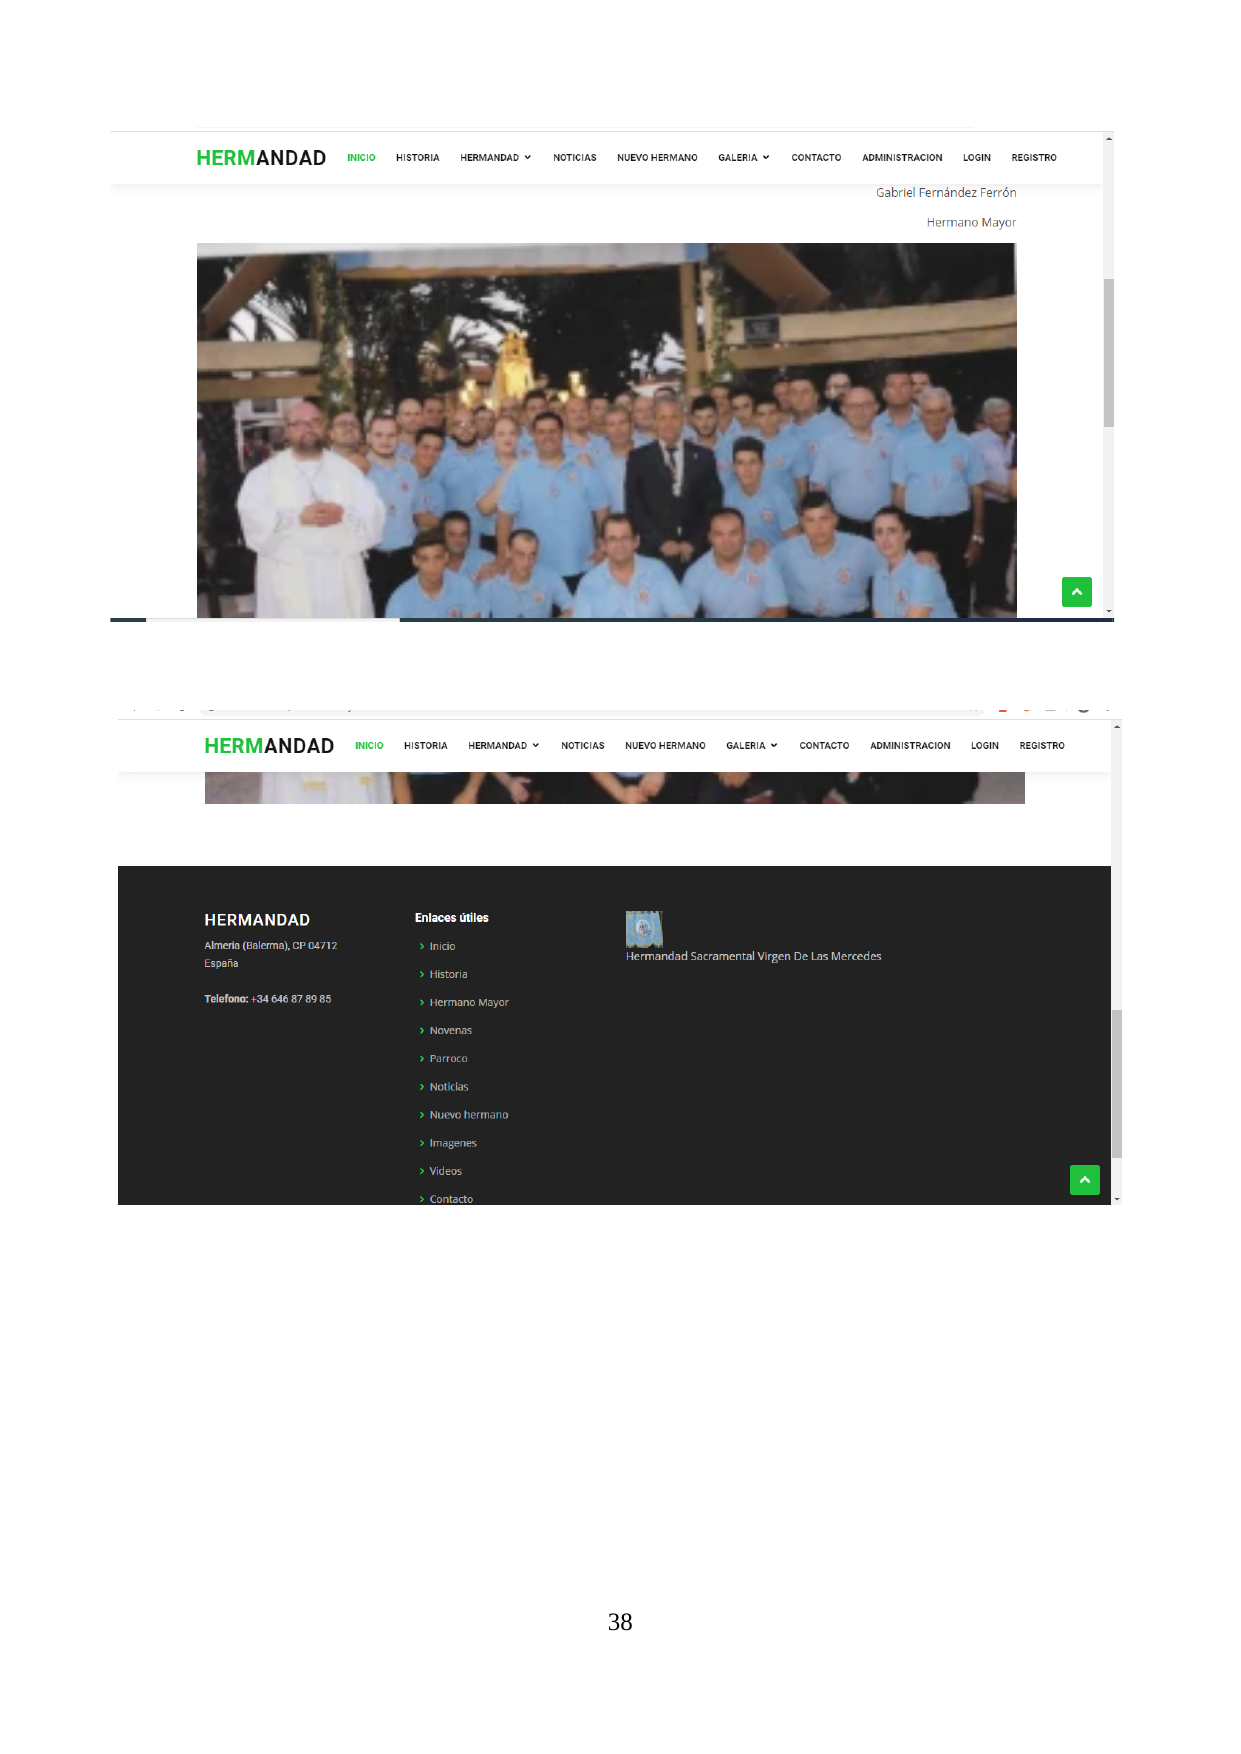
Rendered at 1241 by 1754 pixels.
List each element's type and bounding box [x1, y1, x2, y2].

picture [118, 710, 1123, 1205]
picture [110, 127, 1115, 622]
